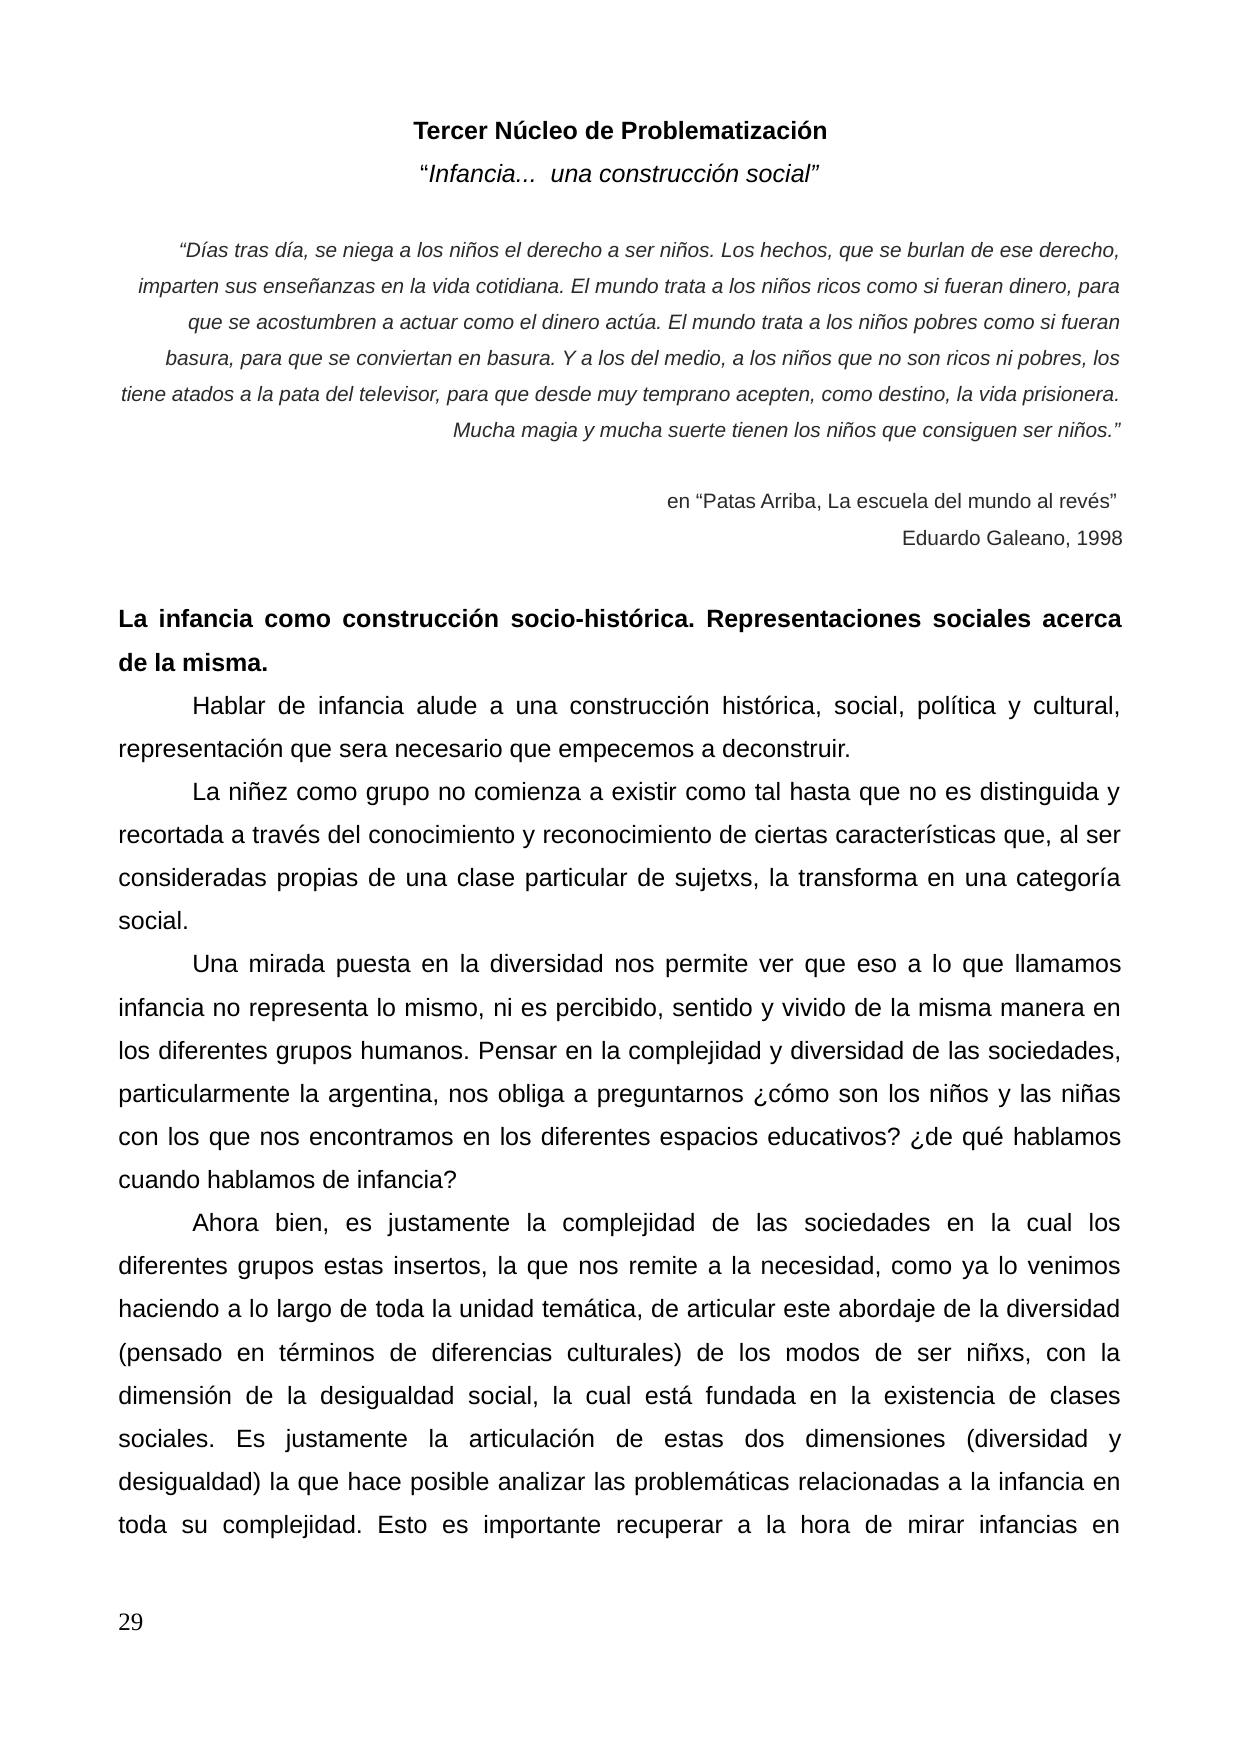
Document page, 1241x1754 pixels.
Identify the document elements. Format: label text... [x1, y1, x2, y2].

text La niñez como grupo no comienza a existir como tal hasta que no es distinguida y recortada a través del conocimiento y reconocimiento de ciertas características que, al ser consideradas propias de una clase particular de sujetxs, la transforma en una categoría social. [118, 777, 1123, 935]
text “Días tras día, se niega a los niños el derecho a ser niños. Los hechos, que se burlan de ese derecho, imparten sus enseñanzas en la vida cotidiana. El mundo trata a los niños ricos como si fueran dinero, para que se acostumbren a actuar como el dinero actúa. El mundo trata a los niños pobres como si fueran basura, para que se conviertan en basura. Y a los del medio, a los niños que no son ricos ni pobres, los tiene atados a la pata del televisor, para que desde muy temprano acepten, como destino, la vida prisionera. Mucha magia y mucha suerte tienen los niños que consiguen ser niños.” [118, 238, 1123, 441]
text Eduardo Galeano, 1998 [118, 525, 1123, 549]
text Una mirada puesta en la diversidad nos permite ver que eso a lo que llamamos infancia no representa lo mismo, ni es percibido, sentido y vivido de la misma manera en los diferentes grupos humanos. Pensar en la complejidad y diversidad de las sociedades, particularmente la argentina, nos obliga a preguntarnos ¿cómo son los niños y las niñas con los que nos encontramos en los diferentes espacios educativos? ¿de qué hablamos cuando hablamos de infancia? [118, 949, 1123, 1194]
text Hablar de infancia alude a una construcción histórica, social, política y cultural, representación que sera necesario que empecemos a deconstruir. [118, 691, 1123, 762]
text “Infancia... una construcción social” [118, 159, 1123, 187]
text La infancia como construcción socio-histórica. Representaciones sociales acerca de la misma. [118, 604, 1123, 676]
text Ahora bien, es justamente la complejidad de las sociedades en la cual los diferentes grupos estas insertos, la que nos remite a la necesidad, como ya lo venimos haciendo a lo largo de toda la unidad temática, de articular este abordaje de la diversidad (pensado en términos de diferencias culturales) de los modos de ser niñxs, con la dimensión de la desigualdad social, la cual está fundada en la existencia de clases sociales. Es justamente la articulación de estas dos dimensiones (diversidad y desigualdad) la que hace posible analizar las problemáticas relacionadas a la infancia en toda su complejidad. Esto es importante recuperar a la hora de mirar infancias en [118, 1208, 1123, 1539]
text en “Patas Arriba, La escuela del mundo al revés” [118, 489, 1123, 513]
text Tercer Núcleo de Problematización [118, 116, 1123, 144]
